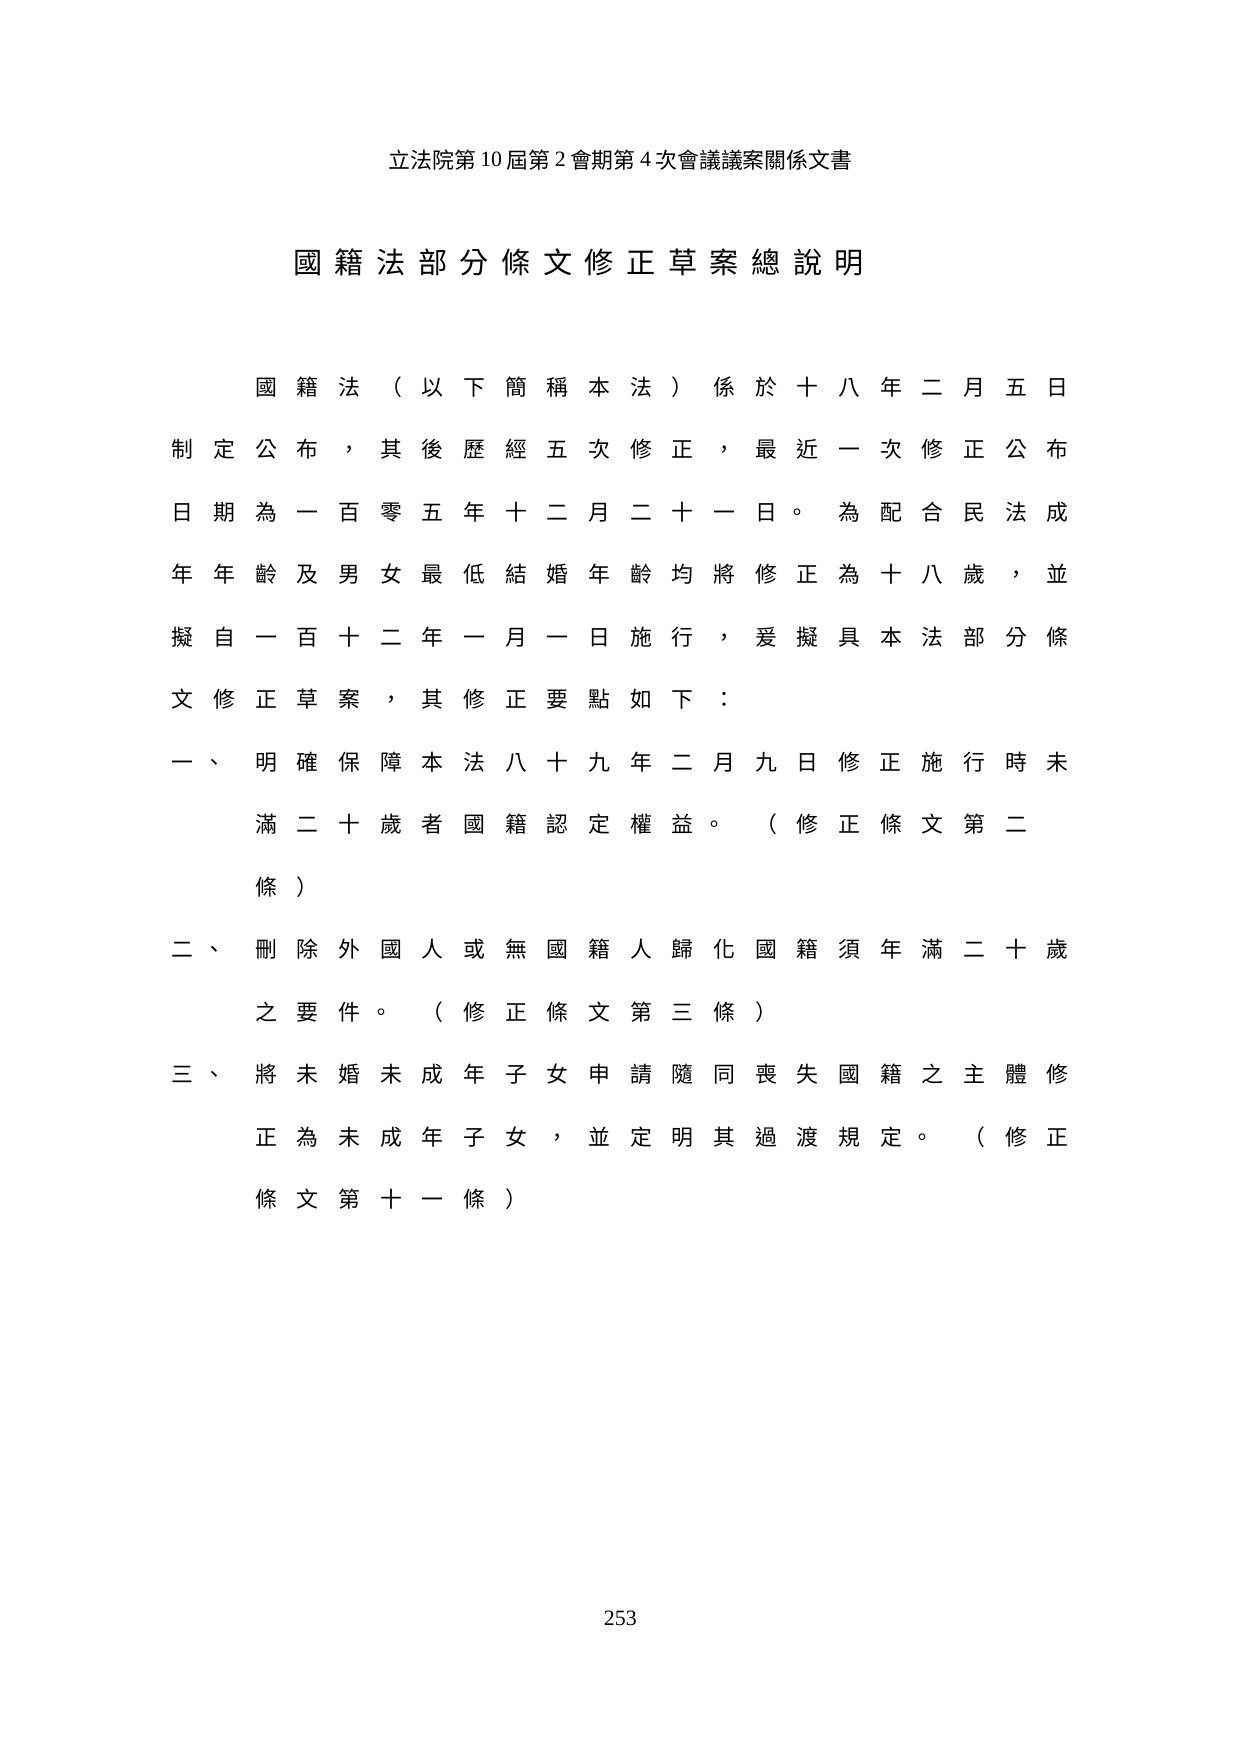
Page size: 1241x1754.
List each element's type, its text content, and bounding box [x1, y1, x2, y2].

text 二、刪除外國人或無國籍人歸化國籍須年滿二十歲之要件。（修正條文第三條） [162, 906, 1078, 1031]
text 國籍法部分條文修正草案總說明 [272, 219, 1078, 281]
text 國籍法（以下簡稱本法）係於十八年二月五日制定公布，其後歷經五次修正，最近一次修正公布日期為一百零五年十二月二十一日。為配合民法成年年齡及男女最低結婚年齡均將修正為十八歲，並擬自一百十二年一月一日施行，爰擬具本法部分條文修正草案，其修正要點如下： [162, 344, 1078, 719]
text 一、明確保障本法八十九年二月九日修正施行時未滿二十歲者國籍認定權益。（修正條文第二條） [162, 719, 1078, 906]
text 三、將未婚未成年子女申請隨同喪失國籍之主體修正為未成年子女，並定明其過渡規定。（修正條文第十一條） [162, 1031, 1078, 1219]
